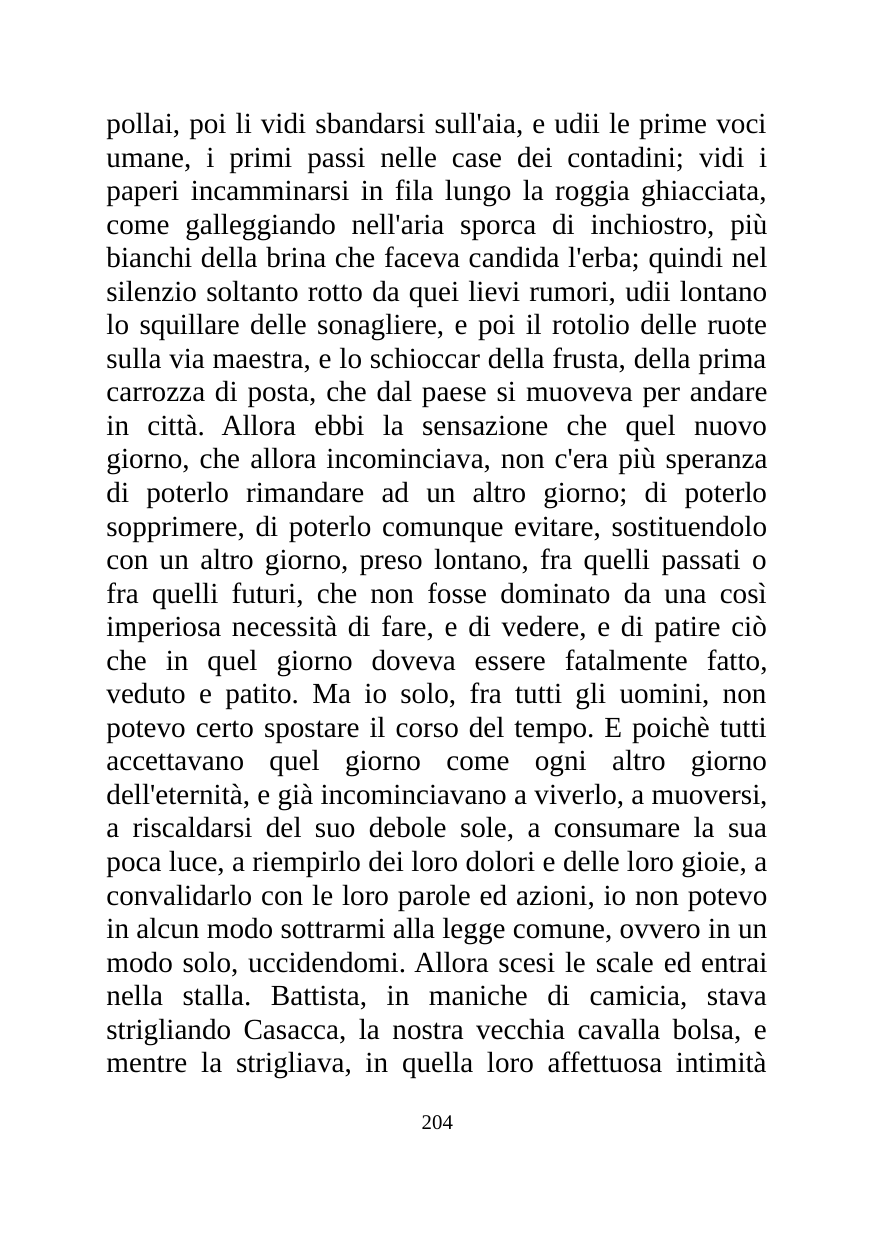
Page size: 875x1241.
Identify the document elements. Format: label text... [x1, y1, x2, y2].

text pollai, poi li vidi sbandarsi sull'aia, e udii le prime voci umane, i primi passi nelle case dei contadini; vidi i paperi incamminarsi in fila lungo la roggia ghiacciata, come galleggiando nell'aria sporca di inchiostro, più bianchi della brina che faceva candida l'erba; quindi nel silenzio soltanto rotto da quei lievi rumori, udii lontano lo squillare delle sonagliere, e poi il rotolio delle ruote sulla via maestra, e lo schioccar della frusta, della prima carrozza di posta, che dal paese si muoveva per andare in città. Allora ebbi la sensazione che quel nuovo giorno, che allora incominciava, non c'era più speranza di poterlo rimandare ad un altro giorno; di poterlo sopprimere, di poterlo comunque evitare, sostituendolo con un altro giorno, preso lontano, fra quelli passati o fra quelli futuri, che non fosse dominato da una così imperiosa necessità di fare, e di vedere, e di patire ciò che in quel giorno doveva essere fatalmente fatto, veduto e patito. Ma io solo, fra tutti gli uomini, non potevo certo spostare il corso del tempo. E poichè tutti accettavano quel giorno come ogni altro giorno dell'eternità, e già incominciavano a viverlo, a muoversi, a riscaldarsi del suo debole sole, a consumare la sua poca luce, a riempirlo dei loro dolori e delle loro gioie, a convalidarlo con le loro parole ed azioni, io non potevo in alcun modo sottrarmi alla legge comune, ovvero in un modo solo, uccidendomi. Allora scesi le scale ed entrai nella stalla. Battista, in maniche di camicia, stava strigliando Casacca, la nostra vecchia cavalla bolsa, e mentre la strigliava, in quella loro affettuosa intimità [106, 106, 768, 1079]
